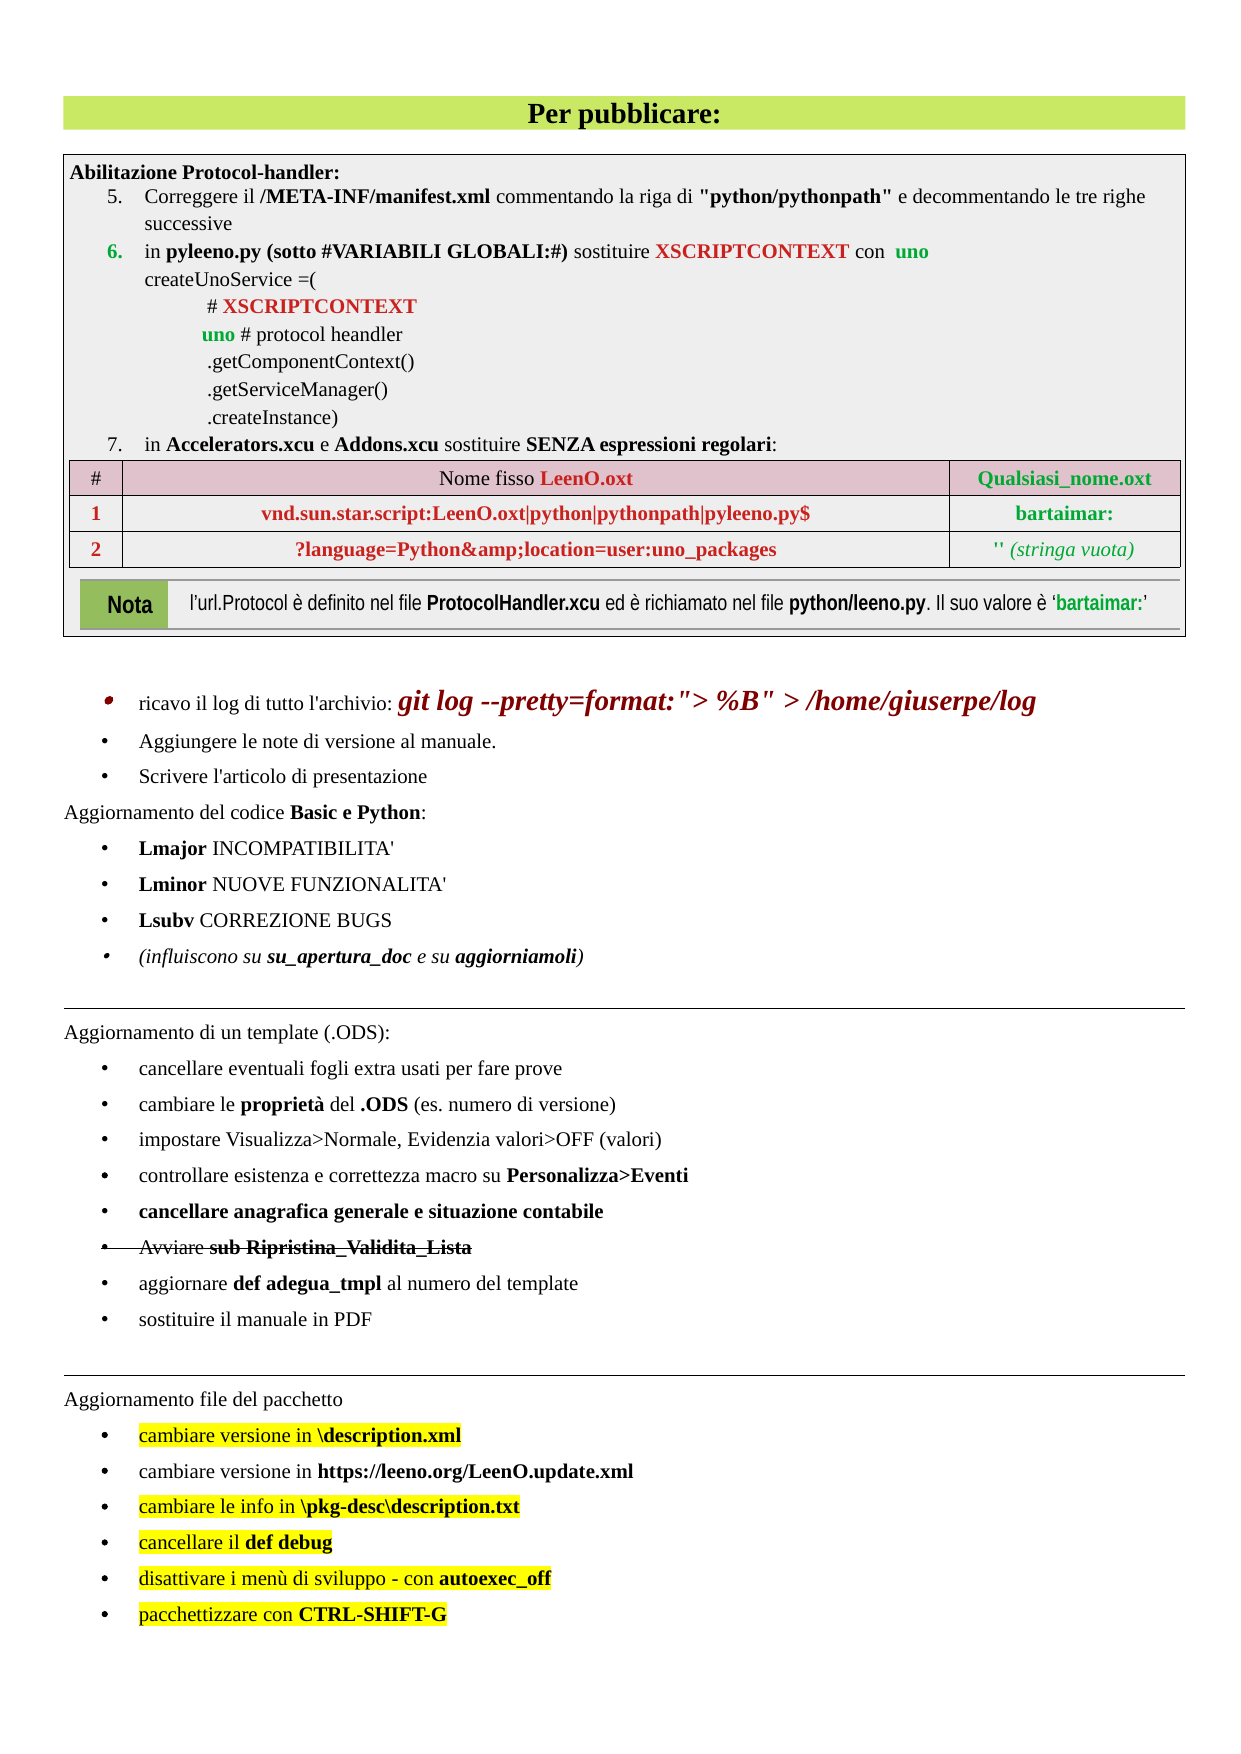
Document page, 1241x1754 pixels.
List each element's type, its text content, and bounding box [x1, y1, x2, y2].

list pacchettizzare con CTRL-SHIFT-G [101, 1602, 1185, 1626]
list disattivare i menù di sviluppo - con autoexec_off [101, 1566, 1185, 1590]
list (influiscono su su_apertura_doc e su aggiorniamoli) [101, 944, 1185, 968]
table_cell bartaimar: [950, 496, 1180, 531]
list aggiornare def adegua_tmpl al numero del template [101, 1271, 1185, 1295]
list cambiare le info in \pkg-desc\description.txt [101, 1494, 1185, 1518]
table_header l’url.Protocol è definito nel file ProtocolHandler.xcu ed è richiamato nel file python/leeno.py. Il suo valore è ‘bartaimar:’ [168, 581, 1180, 628]
list impostare Visualizza>Normale, Evidenzia valori>OFF (valori) [101, 1127, 1185, 1151]
table_cell 2 [70, 532, 122, 567]
table_cell ?language=Python&amp;location=user:uno_packages [123, 532, 949, 567]
text Per pubblicare: [63, 96, 1185, 130]
table_cell 1 [70, 496, 122, 531]
text Aggiornamento del codice Basic e Python: [63, 800, 1185, 824]
list controllare esistenza e correttezza macro su Personalizza>Eventi [101, 1163, 1185, 1187]
table_cell vnd.sun.star.script:LeenO.oxt|python|pythonpath|pyleeno.py$ [123, 496, 949, 531]
list Avviare sub Ripristina_Validita_Lista [101, 1235, 1185, 1259]
table_header Abilitazione Protocol-handler: Correggere il /META-INF/manifest.xml commentando la riga di "python/pythonpath" e decommentando le tre righe successive in pyleeno.py (sotto #VARIABILI GLOBALI:#) sostituire XSCRIPTCONTEXT con uno createUnoService =( # XSCRIPTCONTEXT uno # protocol heandler .getComponentContext() .getServiceManager() .createInstance) in Accelerators.xcu e Addons.xcu sostituire SENZA espressioni regolari: [64, 155, 1185, 636]
text Aggiornamento file del pacchetto [63, 1387, 1185, 1411]
list cancellare anagrafica generale e situazione contabile [101, 1199, 1185, 1223]
list Lmajor INCOMPATIBILITA' [101, 836, 1185, 860]
table_header # [70, 461, 122, 495]
list cambiare versione in https://leeno.org/LeenO.update.xml [101, 1459, 1185, 1483]
list cambiare le proprietà del .ODS (es. numero di versione) [101, 1091, 1185, 1116]
text Aggiornamento di un template (.ODS): [63, 1020, 1185, 1044]
list sostituire il manuale in PDF [101, 1306, 1185, 1331]
list Lminor NUOVE FUNZIONALITA' [101, 872, 1185, 896]
table_cell '' (stringa vuota) [950, 532, 1180, 567]
list ricavo il log di tutto l'archivio: git log --pretty=format:"> %B" > /home/giuserpe/log [101, 683, 1185, 717]
table_header Nome fisso LeenO.oxt [123, 461, 949, 495]
table_header Qualsiasi_nome.oxt [950, 461, 1180, 495]
list cancellare il def debug [101, 1530, 1185, 1554]
table_header Nota [80, 581, 168, 628]
list Scrivere l'articolo di presentazione [101, 764, 1185, 788]
list cambiare versione in \description.xml [101, 1423, 1185, 1447]
list cancellare eventuali fogli extra usati per fare prove [101, 1056, 1185, 1080]
list Aggiungere le note di versione al manuale. [101, 729, 1185, 753]
list Lsubv CORREZIONE BUGS [101, 908, 1185, 932]
